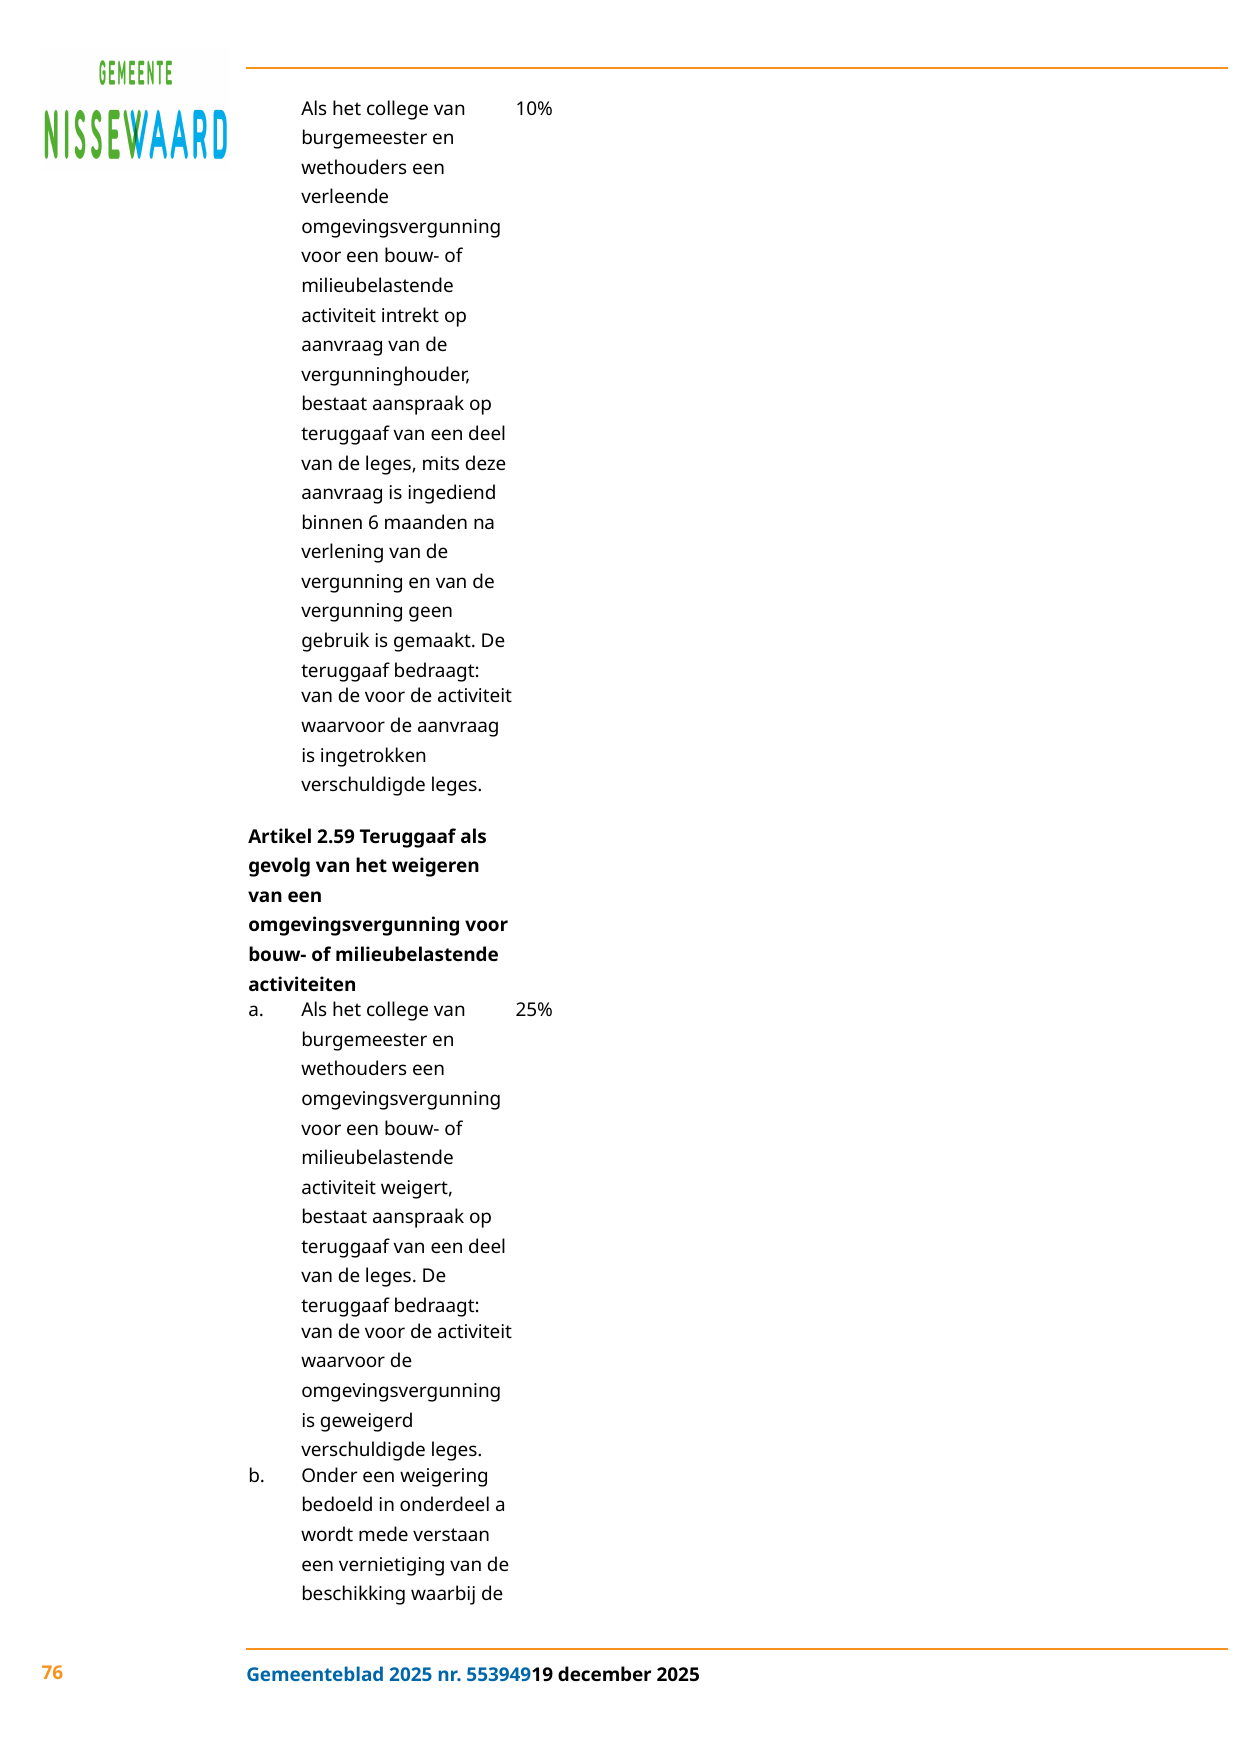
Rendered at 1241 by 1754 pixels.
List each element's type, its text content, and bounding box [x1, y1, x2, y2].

table_cell [515, 797, 568, 823]
table_cell [834, 683, 886, 797]
table_cell [886, 797, 939, 823]
table_cell [728, 1462, 780, 1606]
table_cell [1046, 1318, 1098, 1462]
table_cell [621, 1462, 674, 1606]
table_cell [621, 95, 674, 683]
table_cell [674, 683, 727, 797]
table_cell [515, 683, 568, 797]
table_cell [674, 797, 727, 823]
table_cell [834, 996, 886, 1318]
table_cell [568, 996, 621, 1318]
table_cell [834, 1462, 886, 1606]
table_cell [568, 683, 621, 797]
table_cell [674, 1462, 727, 1606]
table_cell b. [248, 1462, 301, 1606]
table_cell [993, 683, 1046, 797]
table_cell Onder een weigering bedoeld in onderdeel a wordt mede verstaan een vernietiging van de beschikking waarbij de [301, 1462, 515, 1606]
table_cell [1099, 797, 1152, 823]
table_cell [728, 996, 780, 1318]
table_cell [621, 797, 674, 823]
table_cell [674, 1318, 727, 1462]
table_cell [568, 1462, 621, 1606]
table_cell [886, 95, 939, 683]
table_cell [940, 823, 992, 996]
table_cell [1099, 683, 1152, 797]
table_cell [780, 1462, 833, 1606]
table_cell [886, 823, 939, 996]
table_cell [1046, 797, 1098, 823]
table_cell [674, 95, 727, 683]
table_cell [621, 1318, 674, 1462]
table_cell [621, 823, 674, 996]
table_cell [834, 797, 886, 823]
table_cell [886, 996, 939, 1318]
table_cell van de voor de activiteit waarvoor de omgevingsvergunning is geweigerd verschuldigde leges. [301, 1318, 515, 1462]
table_cell [1099, 1462, 1152, 1606]
table_cell [621, 683, 674, 797]
table_cell [834, 1318, 886, 1462]
table_cell [248, 797, 301, 823]
table_cell [728, 823, 780, 996]
table_cell [780, 1318, 833, 1462]
table_cell [993, 1462, 1046, 1606]
table_cell [1099, 996, 1152, 1318]
table_cell [1046, 95, 1098, 683]
table_cell [248, 683, 301, 797]
table_cell [674, 823, 727, 996]
table_cell Als het college van burgemeester en wethouders een verleende omgevingsvergunning voor een bouw- of milieubelastende activiteit intrekt op aanvraag van de vergunninghouder, bestaat aanspraak op teruggaaf van een deel van de leges, mits deze aanvraag is ingediend binnen 6 maanden na verlening van de vergunning en van de vergunning geen gebruik is gemaakt. De teruggaaf bedraagt: [301, 95, 515, 683]
table_cell [940, 996, 992, 1318]
table_cell a. [248, 996, 301, 1318]
table_cell [568, 95, 621, 683]
table_cell [728, 797, 780, 823]
table_cell [515, 1318, 568, 1462]
table_cell [728, 683, 780, 797]
table_cell [940, 1462, 992, 1606]
table_cell [940, 683, 992, 797]
table_cell [728, 1318, 780, 1462]
table_cell 25% [515, 996, 568, 1318]
table_cell [674, 996, 727, 1318]
table_cell [515, 823, 568, 996]
table_cell [993, 797, 1046, 823]
picture [41, 47, 231, 172]
table_cell [780, 95, 833, 683]
table_cell [780, 683, 833, 797]
table_cell [780, 823, 833, 996]
table_cell [886, 1462, 939, 1606]
table_cell [1099, 95, 1152, 683]
table_cell [834, 823, 886, 996]
table_cell [1046, 996, 1098, 1318]
table_cell [568, 1318, 621, 1462]
table_cell [515, 1462, 568, 1606]
table_cell [621, 996, 674, 1318]
table_cell [248, 1318, 301, 1462]
table_cell [886, 683, 939, 797]
table_cell [834, 95, 886, 683]
table_cell [780, 996, 833, 1318]
table_cell [1046, 1462, 1098, 1606]
table_cell [1099, 1318, 1152, 1462]
table_cell [993, 996, 1046, 1318]
table_cell [993, 1318, 1046, 1462]
table_cell [993, 823, 1046, 996]
table_cell [568, 797, 621, 823]
table_cell Als het college van burgemeester en wethouders een omgevingsvergunning voor een bouw- of milieubelastende activiteit weigert, bestaat aanspraak op teruggaaf van een deel van de leges. De teruggaaf bedraagt: [301, 996, 515, 1318]
table_cell [301, 797, 515, 823]
table_cell [940, 797, 992, 823]
table_cell [1046, 823, 1098, 996]
table_cell [940, 95, 992, 683]
table_cell [886, 1318, 939, 1462]
table_cell [940, 1318, 992, 1462]
table_cell [248, 95, 301, 683]
table_cell 10% [515, 95, 568, 683]
table_cell van de voor de activiteit waarvoor de aanvraag is ingetrokken verschuldigde leges. [301, 683, 515, 797]
table_cell [568, 823, 621, 996]
table_cell [1046, 683, 1098, 797]
table_cell [728, 95, 780, 683]
table_cell [780, 797, 833, 823]
table_cell [1099, 823, 1152, 996]
table_cell [993, 95, 1046, 683]
table_cell Artikel 2.59 Teruggaaf als gevolg van het weigeren van een omgevingsvergunning voor bouw- of milieubelastende activiteiten [248, 823, 515, 996]
